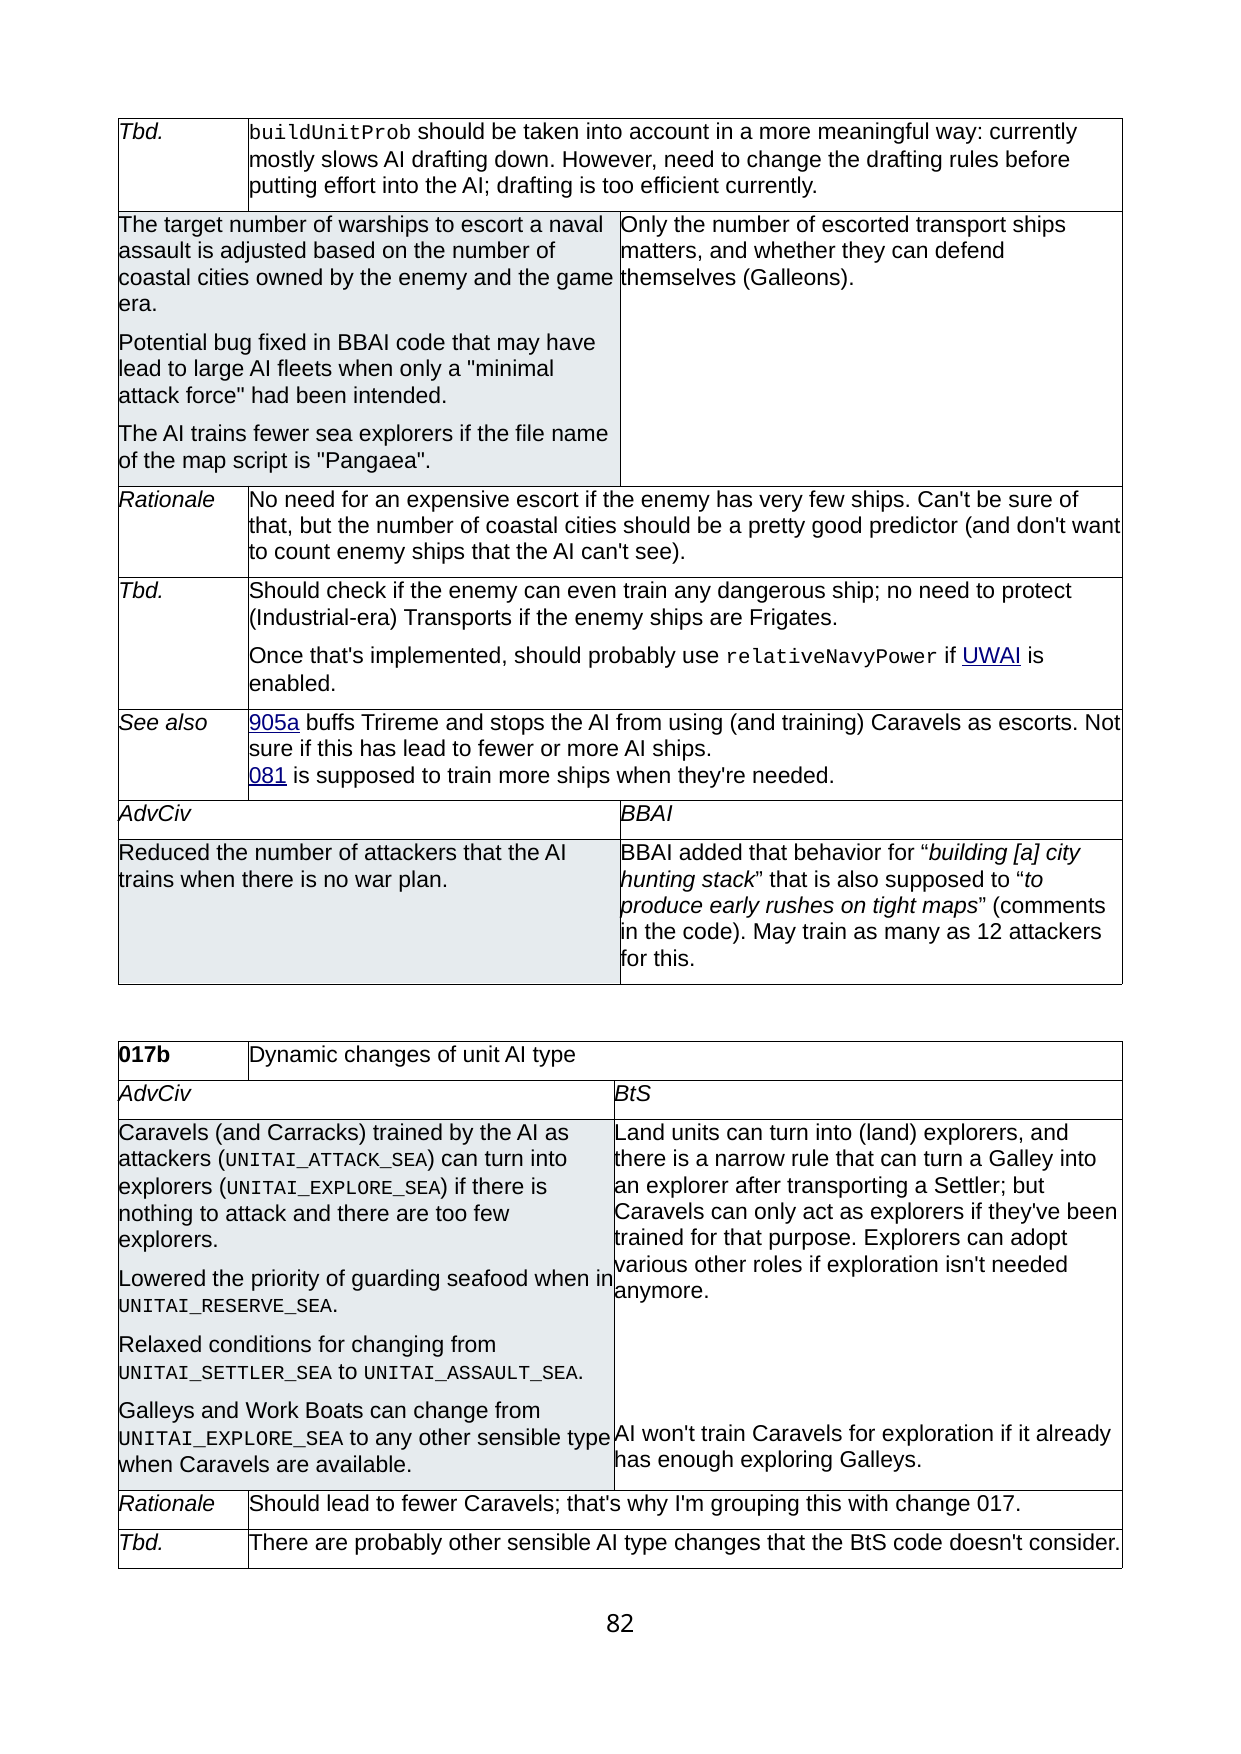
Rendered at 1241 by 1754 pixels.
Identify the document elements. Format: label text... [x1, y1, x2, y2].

table_cell See also [119, 710, 248, 800]
table_cell Should lead to fewer Caravels; that's why I'm grouping this with change 017. [249, 1491, 1122, 1529]
table_cell There are probably other sensible AI type changes that the BtS code doesn't consider. [249, 1530, 1122, 1568]
table_cell Rationale [119, 1491, 248, 1529]
table_cell Tbd. [119, 119, 248, 211]
table_cell BBAI added that behavior for “building [a] city hunting stack” that is also supposed to “to produce early rushes on tight maps” (comments in the code). May train as many as 12 attackers for this. [621, 840, 1122, 983]
table_cell Should check if the enemy can even train any dangerous ship; no need to protect (Industrial-era) Transports if the enemy ships are Frigates. Once that's implemented, should probably use relativeNavyPower if UWAI is enabled. [249, 578, 1122, 709]
table_cell AdvCiv [119, 801, 620, 839]
table_cell AdvCiv [119, 1081, 614, 1119]
table_cell 905a buffs Trireme and stops the AI from using (and training) Caravels as escorts. Not sure if this has lead to fewer or more AI ships. 081 is supposed to train more ships when they're needed. [249, 710, 1122, 800]
table_cell BBAI [621, 801, 1122, 839]
table_cell The target number of warships to escort a naval assault is adjusted based on the number of coastal cities owned by the enemy and the game era. Potential bug fixed in BBAI code that may have lead to large AI fleets when only a "minimal attack force" had been intended. The AI trains fewer sea explorers if the file name of the map script is "Pangaea". [119, 212, 620, 486]
table_header Dynamic changes of unit AI type [249, 1042, 1122, 1080]
table_cell Rationale [119, 487, 248, 577]
table_cell Caravels (and Carracks) trained by the AI as attackers (UNITAI_ATTACK_SEA) can turn into explorers (UNITAI_EXPLORE_SEA) if there is nothing to attack and there are too few explorers. Lowered the priority of guarding seafood when in UNITAI_RESERVE_SEA. Relaxed conditions for changing from UNITAI_SETTLER_SEA to UNITAI_ASSAULT_SEA. Galleys and Work Boats can change from UNITAI_EXPLORE_SEA to any other sensible type when Caravels are available. [119, 1120, 614, 1490]
table_header 017b [119, 1042, 248, 1080]
table_cell No need for an expensive escort if the enemy has very few ships. Can't be sure of that, but the number of coastal cities should be a pretty good predictor (and don't want to count enemy ships that the AI can't see). [249, 487, 1122, 577]
table_cell Tbd. [119, 578, 248, 709]
table_cell buildUnitProb should be taken into account in a more meaningful way: currently mostly slows AI drafting down. However, need to change the drafting rules before putting effort into the AI; drafting is too efficient currently. [249, 119, 1122, 211]
table_cell BtS [615, 1081, 1122, 1119]
table_cell Only the number of escorted transport ships matters, and whether they can defend themselves (Galleons). [621, 212, 1122, 486]
table_cell Reduced the number of attackers that the AI trains when there is no war plan. [119, 840, 620, 983]
table_cell Land units can turn into (land) explorers, and there is a narrow rule that can turn a Galley into an explorer after transporting a Settler; but Caravels can only act as explorers if they've been trained for that purpose. Explorers can adopt various other roles if exploration isn't needed anymore. AI won't train Caravels for exploration if it already has enough exploring Galleys. [615, 1120, 1122, 1490]
table_cell Tbd. [119, 1530, 248, 1568]
